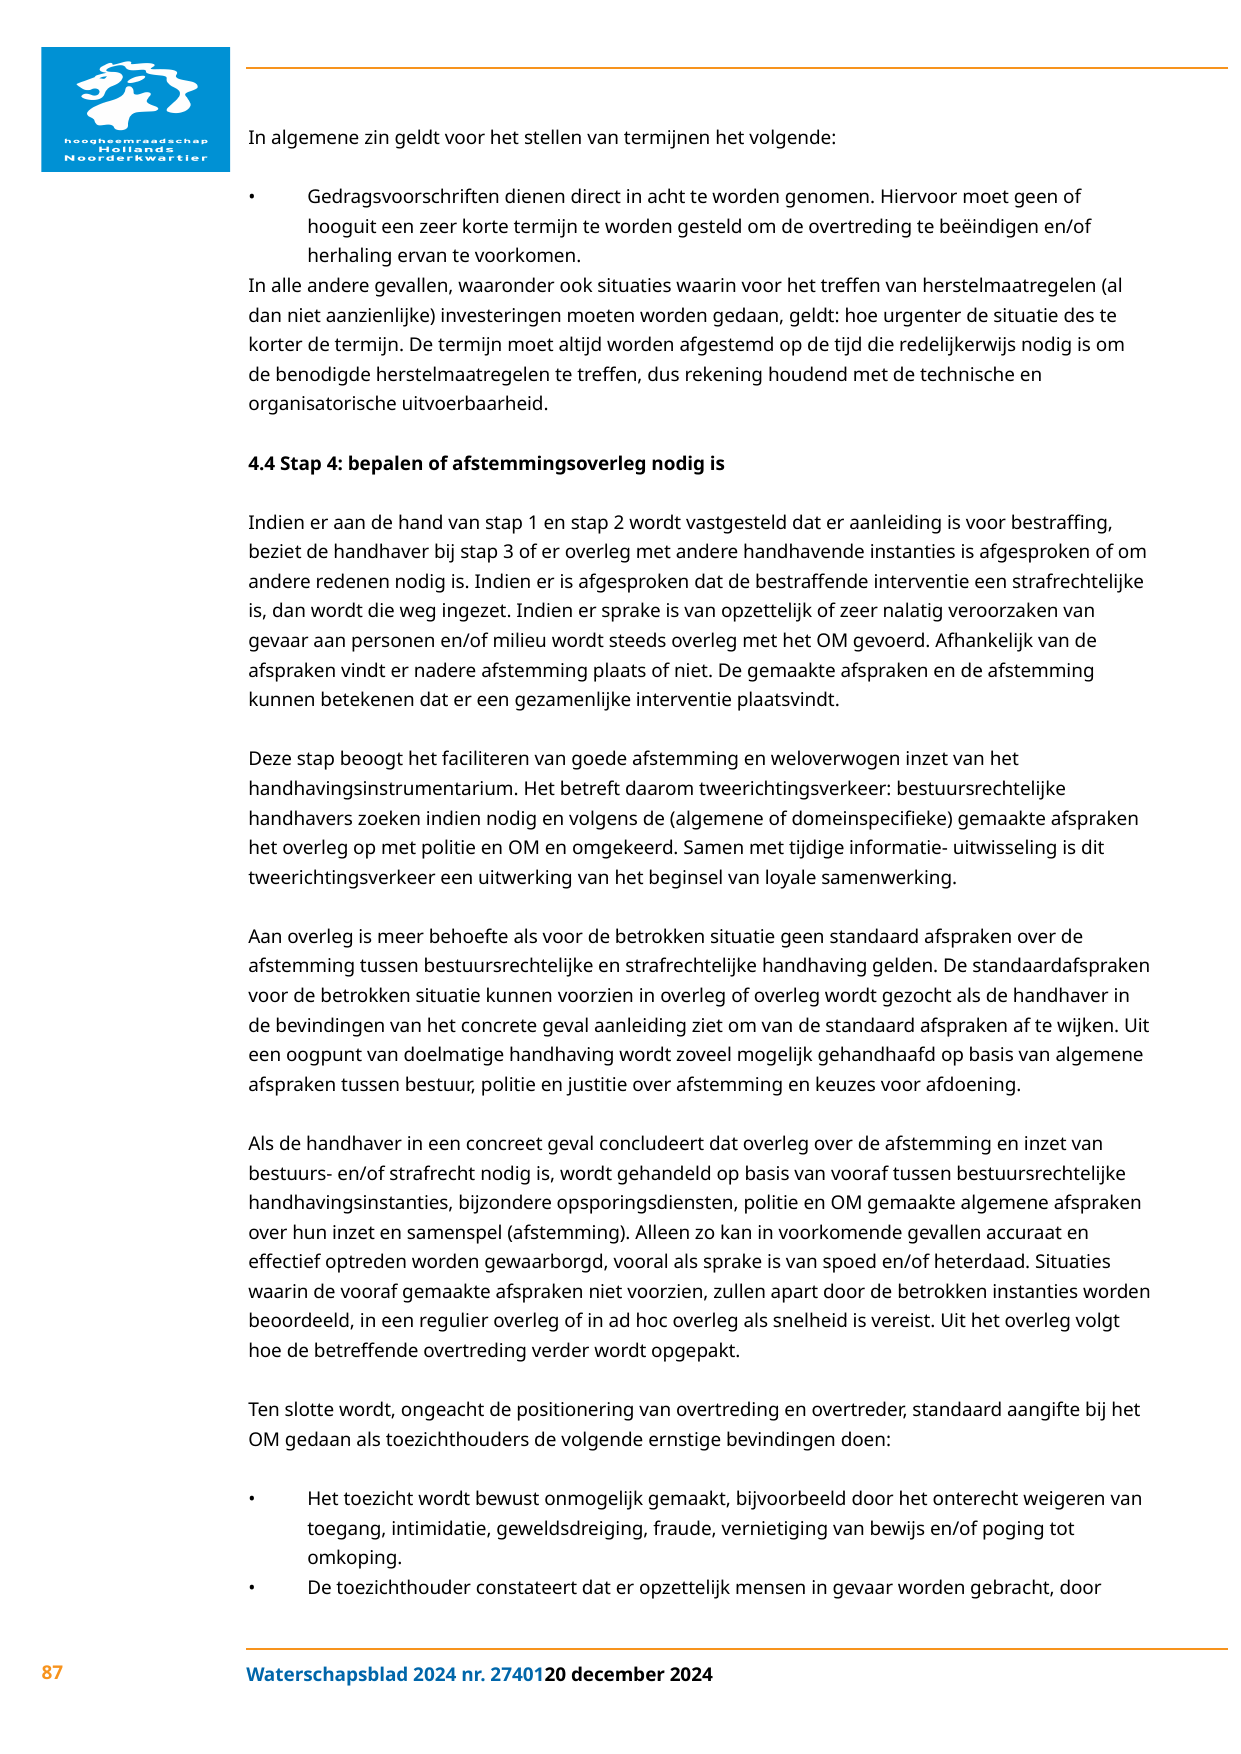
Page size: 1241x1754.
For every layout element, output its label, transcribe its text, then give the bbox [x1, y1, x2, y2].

text Indien er aan de hand van stap 1 en stap 2 wordt vastgesteld dat er aanleiding is voor bestraffing, beziet de handhaver bij stap 3 of er overleg met andere handhavende instanties is afgesproken of om andere redenen nodig is. Indien er is afgesproken dat de bestraffende interventie een strafrechtelijke is, dan wordt die weg ingezet. Indien er sprake is van opzettelijk of zeer nalatig veroorzaken van gevaar aan personen en/of milieu wordt steeds overleg met het OM gevoerd. Afhankelijk van de afspraken vindt er nadere afstemming plaats of niet. De gemaakte afspraken en de afstemming kunnen betekenen dat er een gezamenlijke interventie plaatsvindt. [248, 509, 1152, 712]
text Aan overleg is meer behoefte als voor de betrokken situatie geen standaard afspraken over de afstemming tussen bestuursrechtelijke en strafrechtelijke handhaving gelden. De standaardafspraken voor de betrokken situatie kunnen voorzien in overleg of overleg wordt gezocht als de handhaver in de bevindingen van het concrete geval aanleiding ziet om van de standaard afspraken af te wijken. Uit een oogpunt van doelmatige handhaving wordt zoveel mogelijk gehandhaafd op basis van algemene afspraken tussen bestuur, politie en justitie over afstemming en keuzes voor afdoening. [248, 923, 1152, 1097]
text In algemene zin geldt voor het stellen van termijnen het volgende: [248, 124, 1152, 150]
picture [118, 62, 197, 112]
text In alle andere gevallen, waaronder ook situaties waarin voor het treffen van herstelmaatregelen (al dan niet aanzienlijke) investeringen moeten worden gedaan, geldt: hoe urgenter de situatie des te korter de termijn. De termijn moet altijd worden afgestemd op de tijd die redelijkerwijs nodig is om de benodigde herstelmaatregelen te treffen, dus rekening houdend met de technische en organisatorische uitvoerbaarheid. [248, 272, 1152, 416]
text Als de handhaver in een concreet geval concludeert dat overleg over de afstemming en inzet van bestuurs- en/of strafrecht nodig is, wordt gehandeld op basis van vooraf tussen bestuursrechtelijke handhavingsinstanties, bijzondere opsporingsdiensten, politie en OM gemaakte algemene afspraken over hun inzet en samenspel (afstemming). Alleen zo kan in voorkomende gevallen accuraat en effectief optreden worden gewaarborgd, vooral als sprake is van spoed en/of heterdaad. Situaties waarin de vooraf gemaakte afspraken niet voorzien, zullen apart door de betrokken instanties worden beoordeeld, in een regulier overleg of in ad hoc overleg als snelheid is vereist. Uit het overleg volgt hoe de betreffende overtreding verder wordt opgepakt. [248, 1130, 1152, 1363]
picture [78, 64, 122, 99]
list Gedragsvoorschriften dienen direct in acht te worden genomen. Hiervoor moet geen of hooguit een zeer korte termijn te worden gesteld om de overtreding te beëindigen en/of herhaling ervan te voorkomen. [248, 183, 1152, 268]
text 4.4 Stap 4: bepalen of afstemmingsoverleg nodig is [248, 450, 1152, 476]
list De toezichthouder constateert dat er opzettelijk mensen in gevaar worden gebracht, door [248, 1574, 1152, 1600]
list Het toezicht wordt bewust onmogelijk gemaakt, bijvoorbeeld door het onterecht weigeren van toegang, intimidatie, geweldsdreiging, fraude, vernietiging van bewijs en/of poging tot omkoping. [248, 1485, 1152, 1570]
picture [129, 76, 144, 82]
text Deze stap beoogt het faciliteren van goede afstemming en weloverwogen inzet van het handhavingsinstrumentarium. Het betreft daarom tweerichtingsverkeer: bestuursrechtelijke handhavers zoeken indien nodig en volgens de (algemene of domeinspecifieke) gemaakte afspraken het overleg op met politie en OM en omgekeerd. Samen met tijdige informatie- uitwisseling is dit tweerichtingsverkeer een uitwerking van het beginsel van loyale samenwerking. [248, 746, 1152, 890]
picture [88, 87, 157, 130]
text Ten slotte wordt, ongeacht de positionering van overtreding en overtreder, standaard aangifte bij het OM gedaan als toezichthouders de volgende ernstige bevindingen doen: [248, 1396, 1152, 1452]
